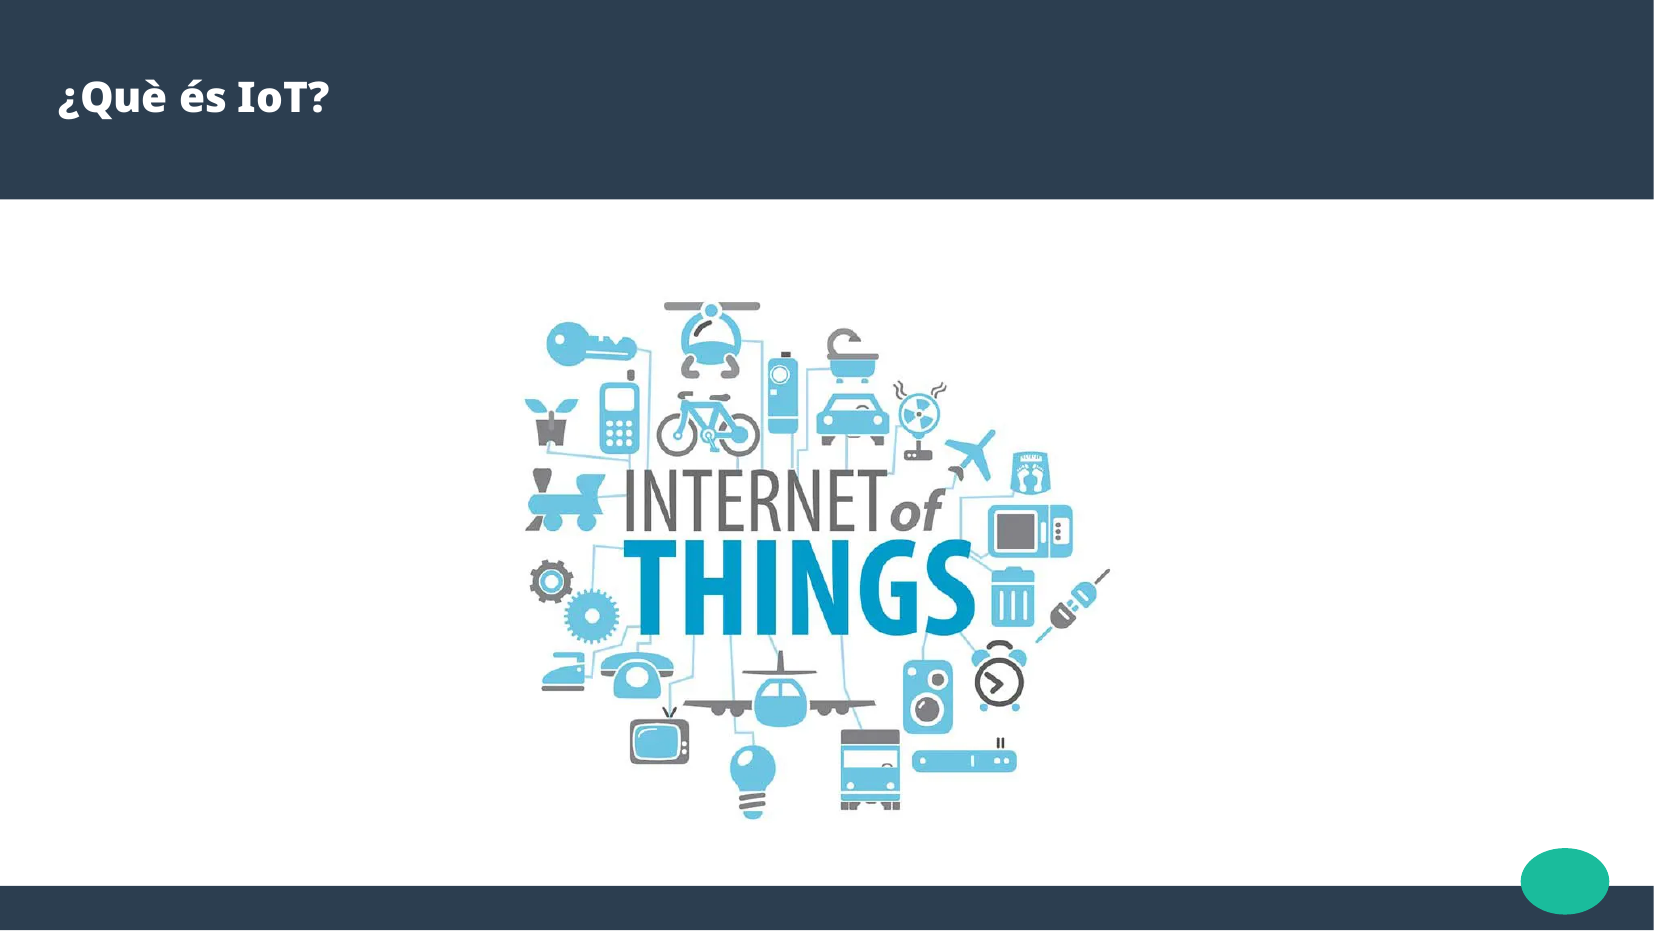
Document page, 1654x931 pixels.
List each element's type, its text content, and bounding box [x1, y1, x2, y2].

picture [295, 290, 1319, 827]
title ¿Què és IoT? [59, 37, 1595, 155]
